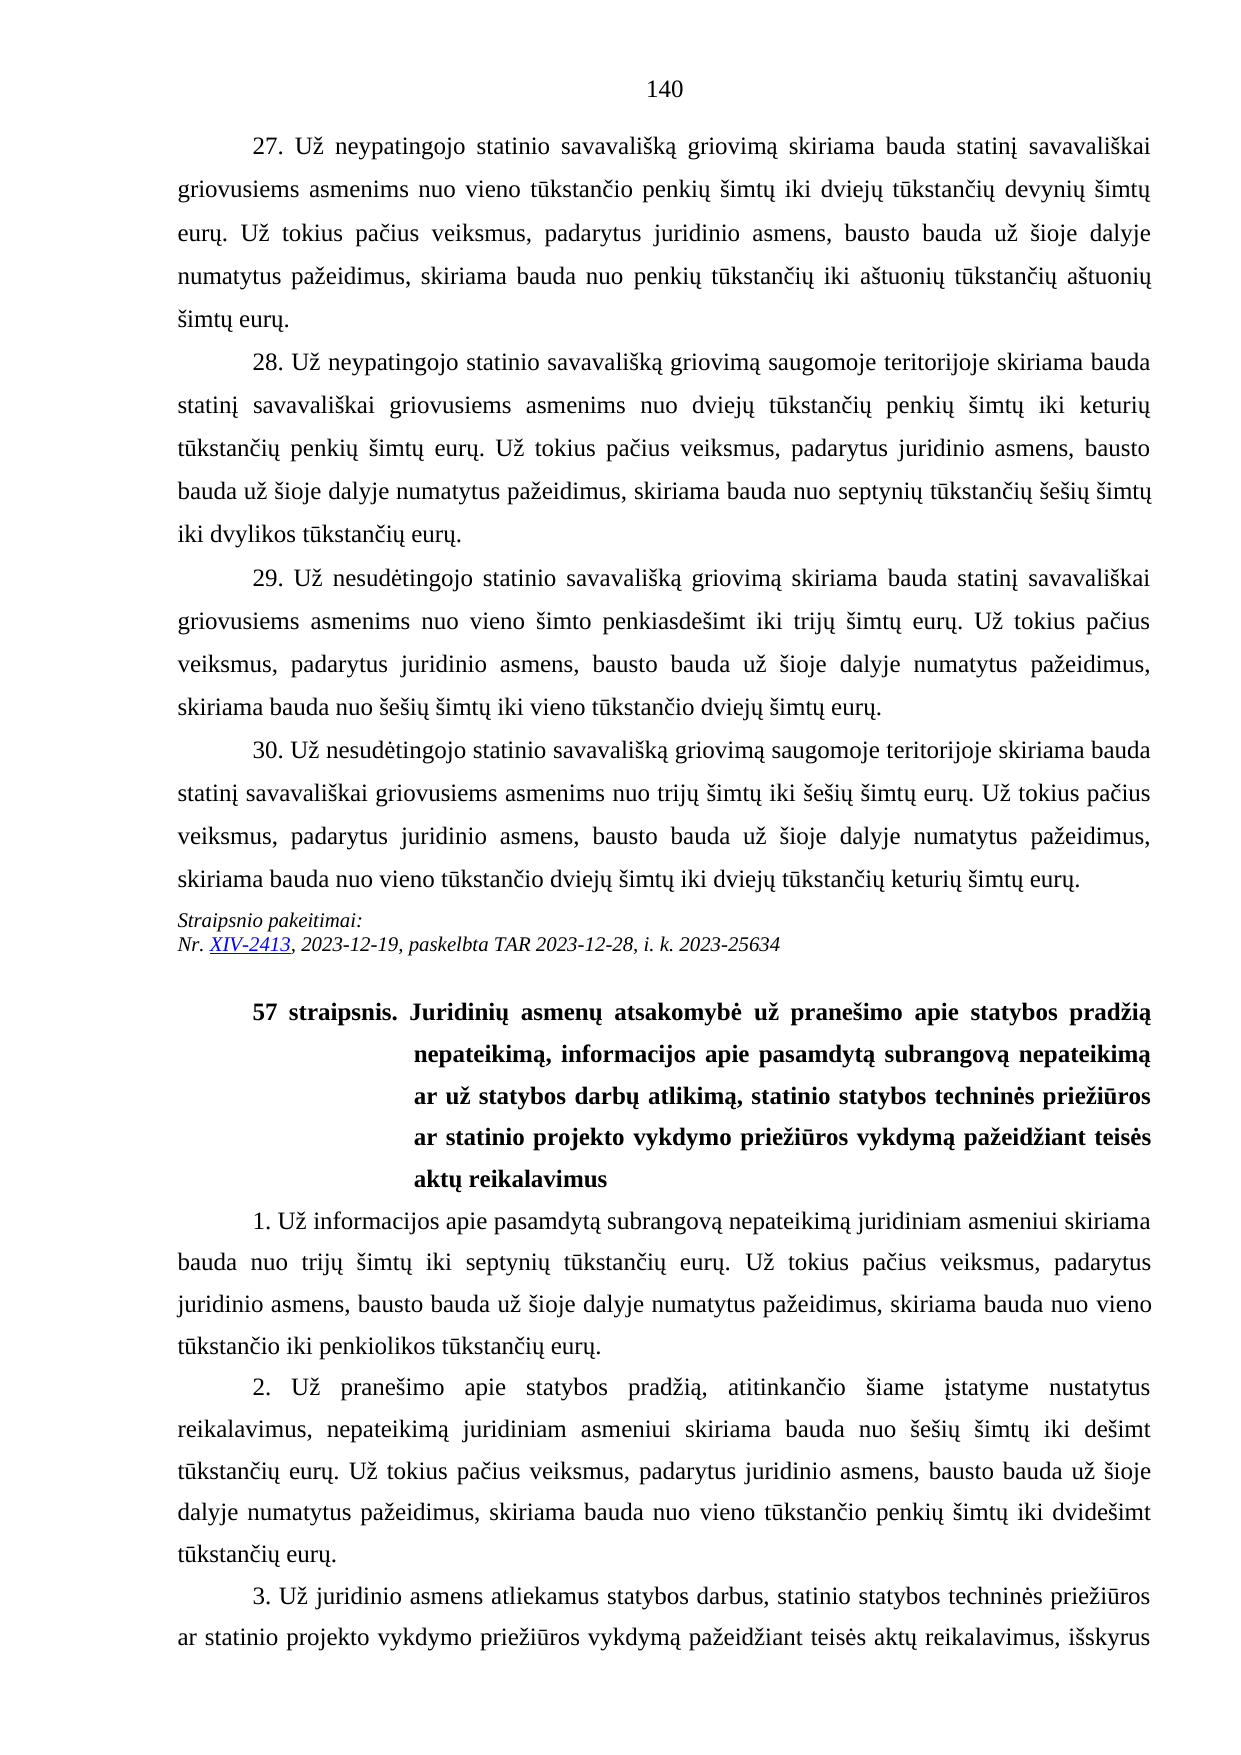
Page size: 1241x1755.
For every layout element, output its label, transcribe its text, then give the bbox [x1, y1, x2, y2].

text 30. Už nesudėtingojo statinio savavališką griovimą saugomoje teritorijoje skiriama bauda statinį savavališkai griovusiems asmenims nuo trijų šimtų iki šešių šimtų eurų. Už tokius pačius veiksmus, padarytus juridinio asmens, bausto bauda už šioje dalyje numatytus pažeidimus, skiriama bauda nuo vieno tūkstančio dviejų šimtų iki dviejų tūkstančių keturių šimtų eurų. [177, 735, 1152, 893]
text 29. Už nesudėtingojo statinio savavališką griovimą skiriama bauda statinį savavališkai griovusiems asmenims nuo vieno šimto penkiasdešimt iki trijų šimtų eurų. Už tokius pačius veiksmus, padarytus juridinio asmens, bausto bauda už šioje dalyje numatytus pažeidimus, skiriama bauda nuo šešių šimtų iki vieno tūkstančio dviejų šimtų eurų. [177, 563, 1152, 721]
text 27. Už neypatingojo statinio savavališką griovimą skiriama bauda statinį savavališkai griovusiems asmenims nuo vieno tūkstančio penkių šimtų iki dviejų tūkstančių devynių šimtų eurų. Už tokius pačius veiksmus, padarytus juridinio asmens, bausto bauda už šioje dalyje numatytus pažeidimus, skiriama bauda nuo penkių tūkstančių iki aštuonių tūkstančių aštuonių šimtų eurų. [177, 131, 1152, 333]
text 28. Už neypatingojo statinio savavališką griovimą saugomoje teritorijoje skiriama bauda statinį savavališkai griovusiems asmenims nuo dviejų tūkstančių penkių šimtų iki keturių tūkstančių penkių šimtų eurų. Už tokius pačius veiksmus, padarytus juridinio asmens, bausto bauda už šioje dalyje numatytus pažeidimus, skiriama bauda nuo septynių tūkstančių šešių šimtų iki dvylikos tūkstančių eurų. [177, 347, 1152, 548]
text 1. Už informacijos apie pasamdytą subrangovą nepateikimą juridiniam asmeniui skiriama bauda nuo trijų šimtų iki septynių tūkstančių eurų. Už tokius pačius veiksmus, padarytus juridinio asmens, bausto bauda už šioje dalyje numatytus pažeidimus, skiriama bauda nuo vieno tūkstančio iki penkiolikos tūkstančių eurų. [177, 1193, 1152, 1359]
text 57 straipsnis. Juridinių asmenų atsakomybė už pranešimo apie statybos pradžią nepateikimą, informacijos apie pasamdytą subrangovą nepateikimą ar už statybos darbų atlikimą, statinio statybos techninės priežiūros ar statinio projekto vykdymo priežiūros vykdymą pažeidžiant teisės aktų reikalavimus [252, 984, 1152, 1193]
text Straipsnio pakeitimai: [177, 908, 1152, 932]
text Nr. XIV-2413, 2023-12-19, paskelbta TAR 2023-12-28, i. k. 2023-25634 [177, 932, 1152, 956]
text 3. Už juridinio asmens atliekamus statybos darbus, statinio statybos techninės priežiūros ar statinio projekto vykdymo priežiūros vykdymą pažeidžiant teisės aktų reikalavimus, išskyrus [177, 1568, 1152, 1651]
text 2. Už pranešimo apie statybos pradžią, atitinkančio šiame įstatyme nustatytus reikalavimus, nepateikimą juridiniam asmeniui skiriama bauda nuo šešių šimtų iki dešimt tūkstančių eurų. Už tokius pačius veiksmus, padarytus juridinio asmens, bausto bauda už šioje dalyje numatytus pažeidimus, skiriama bauda nuo vieno tūkstančio penkių šimtų iki dvidešimt tūkstančių eurų. [177, 1359, 1152, 1568]
